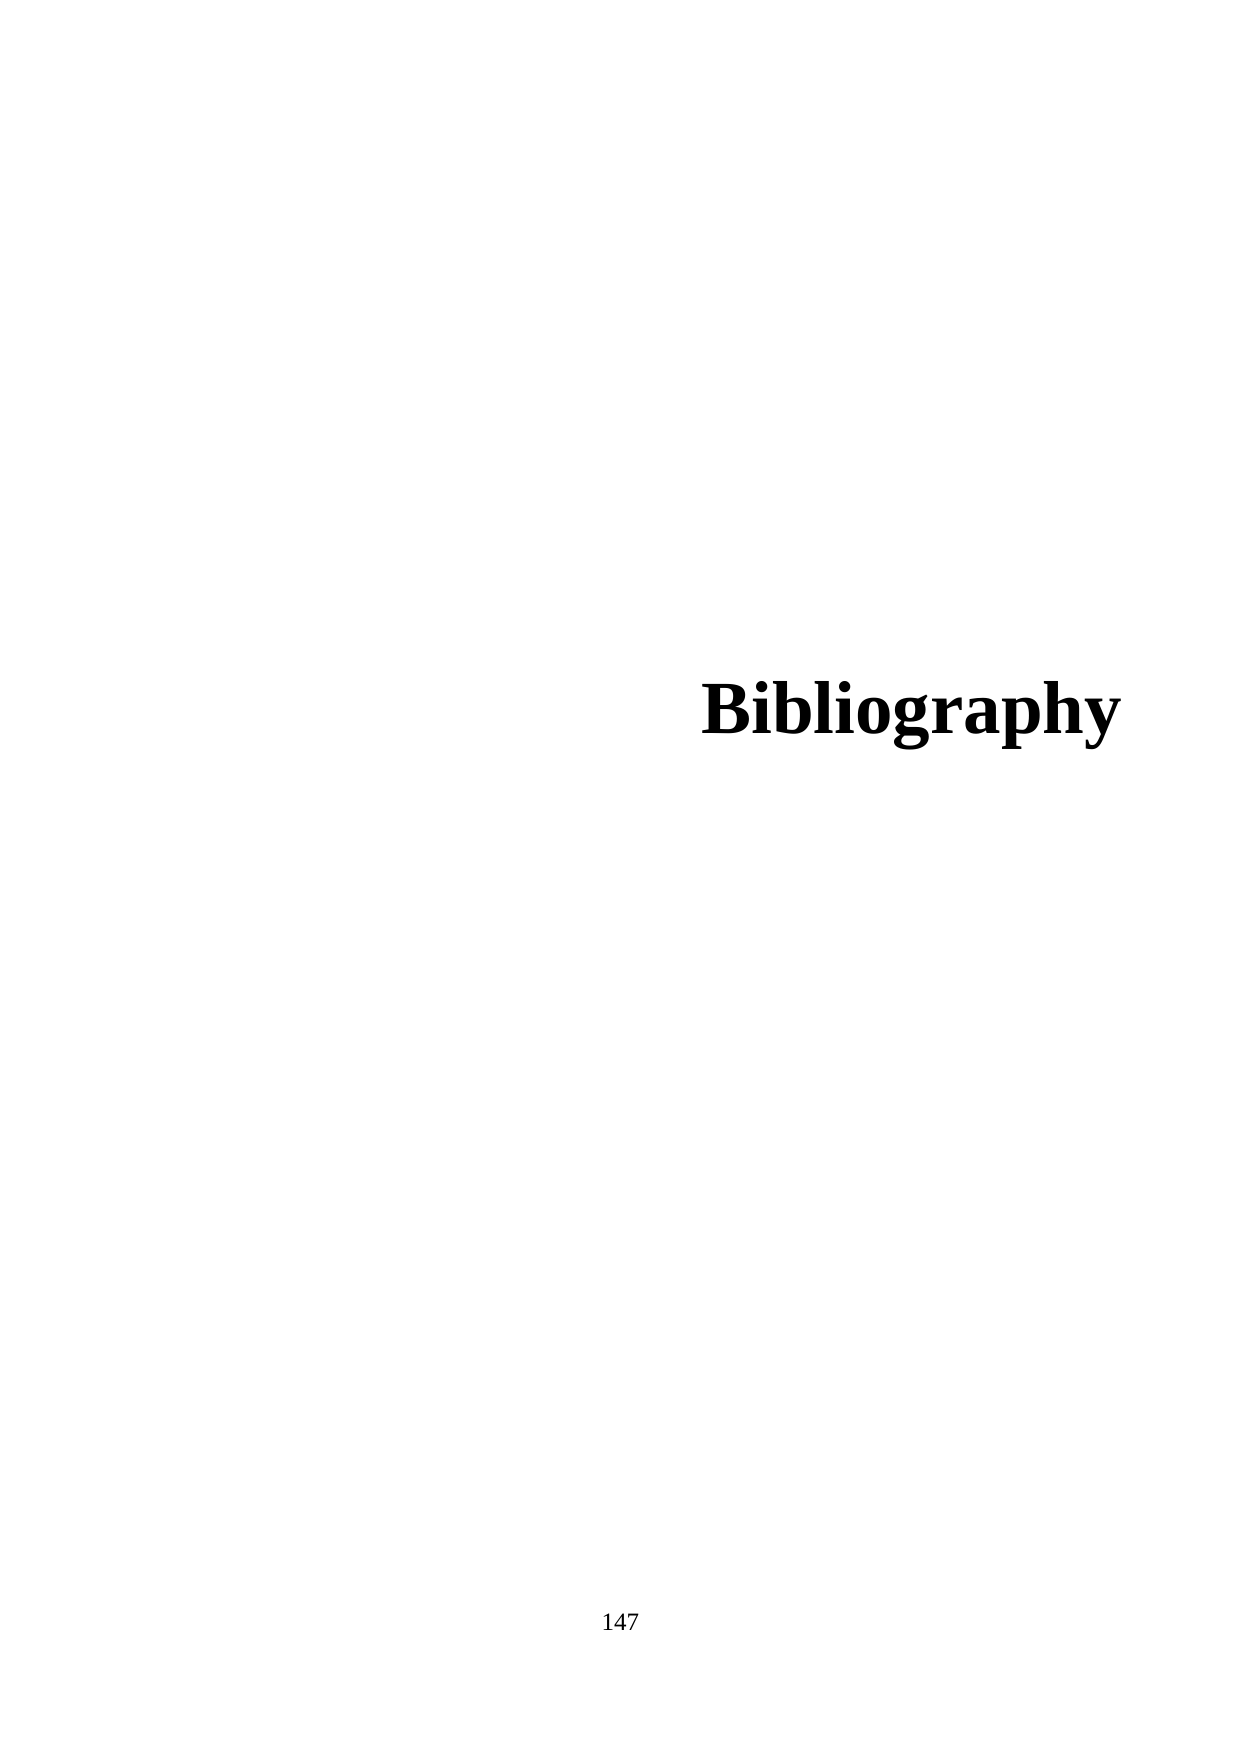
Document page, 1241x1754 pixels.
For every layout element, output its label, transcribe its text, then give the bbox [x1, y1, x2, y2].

subtitle Bibliography [118, 663, 1122, 749]
